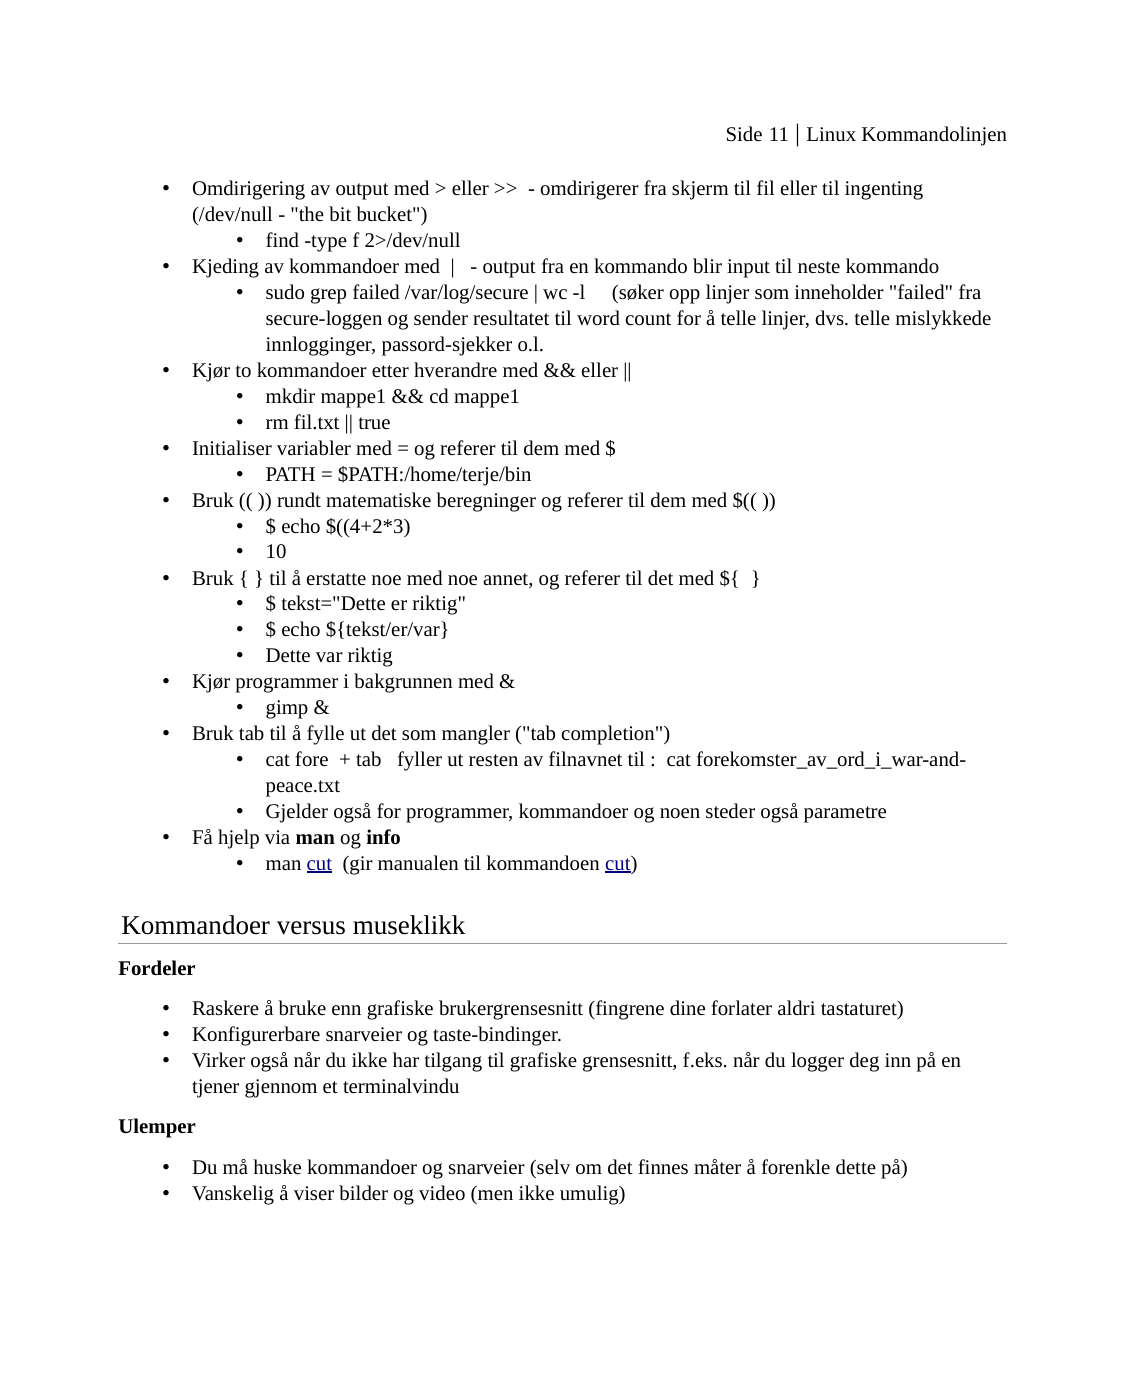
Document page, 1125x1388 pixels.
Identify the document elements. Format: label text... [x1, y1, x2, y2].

subtitle Kommandoer versus museklikk [118, 906, 1007, 943]
list Gjelder også for programmer, kommandoer og noen steder også parametre [236, 799, 1007, 823]
list Kjeding av kommandoer med | - output fra en kommando blir input til neste kommando [162, 254, 1007, 278]
list Få hjelp via man og info [162, 825, 1007, 849]
text Ulemper [118, 1114, 1007, 1138]
list mkdir mappe1 && cd mappe1 [236, 384, 1007, 408]
list $ echo ${tekst/er/var} [236, 617, 1007, 641]
list Virker også når du ikke har tilgang til grafiske grensesnitt, f.eks. når du logger deg inn på en tjener gjennom et terminalvindu [162, 1048, 1007, 1098]
list Dette var riktig [236, 643, 1007, 667]
list cat fore + tab fyller ut resten av filnavnet til : cat forekomster_av_ord_i_war-and-peace.txt [236, 747, 1007, 797]
list $ echo $((4+2*3) [236, 513, 1007, 538]
list Vanskelig å viser bilder og video (men ikke umulig) [162, 1181, 1007, 1205]
text Fordeler [118, 955, 1007, 979]
list Initialiser variabler med = og referer til dem med $ [162, 436, 1007, 460]
list Du må huske kommandoer og snarveier (selv om det finnes måter å forenkle dette på) [162, 1155, 1007, 1179]
list Kjør to kommandoer etter hverandre med && eller || [162, 358, 1007, 382]
list Raskere å bruke enn grafiske brukergrensesnitt (fingrene dine forlater aldri tastaturet) [162, 996, 1007, 1020]
list Kjør programmer i bakgrunnen med & [162, 669, 1007, 693]
list Omdirigering av output med > eller >> - omdirigerer fra skjerm til fil eller til ingenting (/dev/null - "the bit bucket") [162, 176, 1007, 226]
list PATH = $PATH:/home/terje/bin [236, 462, 1007, 486]
list Bruk { } til å erstatte noe med noe annet, og referer til det med ${ } [162, 565, 1007, 589]
list find -type f 2>/dev/null [236, 228, 1007, 252]
list Bruk (( )) rundt matematiske beregninger og referer til dem med $(( )) [162, 488, 1007, 512]
list sudo grep failed /var/log/secure | wc -l (søker opp linjer som inneholder "failed" fra secure-loggen og sender resultatet til word count for å telle linjer, dvs. telle mislykkede innlogginger, passord-sjekker o.l. [236, 280, 1007, 356]
list Bruk tab til å fylle ut det som mangler ("tab completion") [162, 721, 1007, 745]
list Konfigurerbare snarveier og taste-bindinger. [162, 1022, 1007, 1046]
list rm fil.txt || true [236, 410, 1007, 434]
list gimp & [236, 695, 1007, 719]
list man cut (gir manualen til kommandoen cut) [236, 851, 1007, 875]
list $ tekst="Dette er riktig" [236, 591, 1007, 615]
list 10 [236, 539, 1007, 563]
